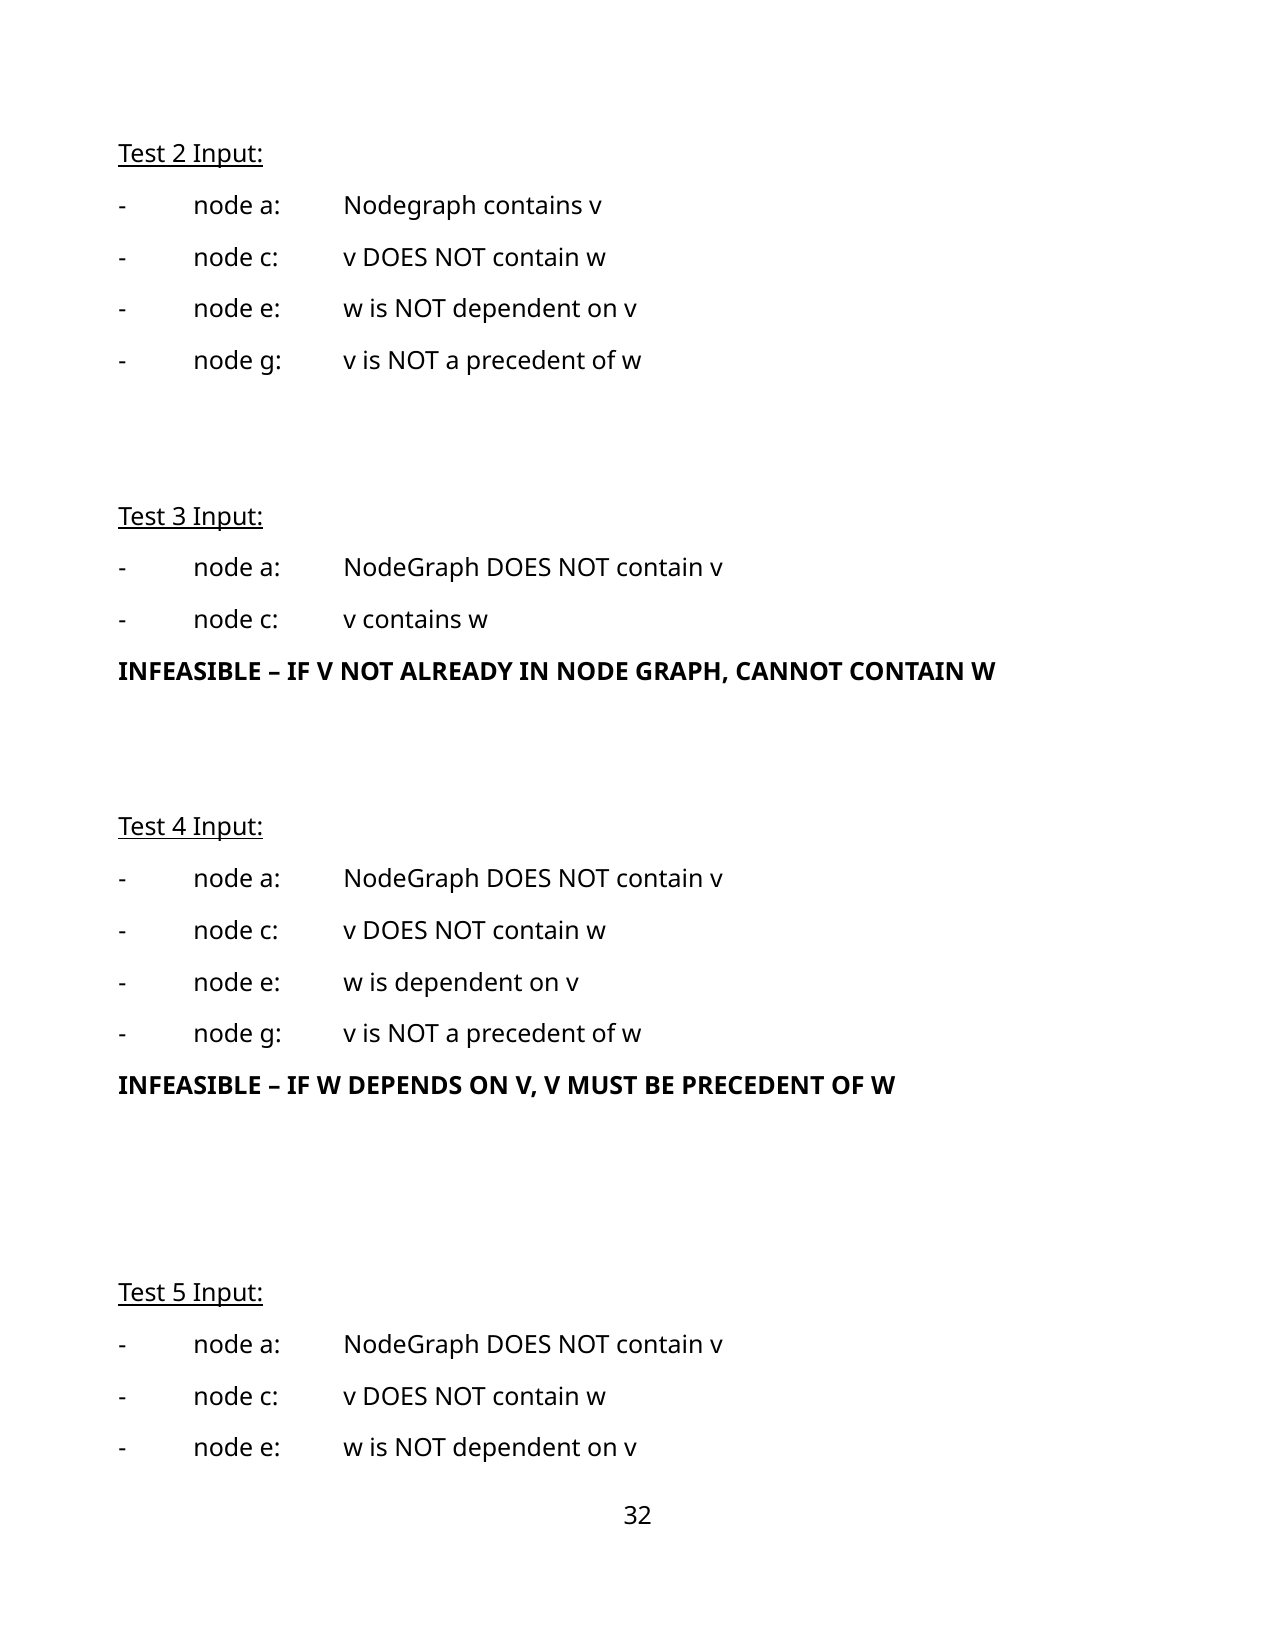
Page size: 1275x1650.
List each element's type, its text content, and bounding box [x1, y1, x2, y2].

subtitle - node e: w is dependent on v [118, 964, 1157, 998]
subtitle Test 2 Input: [118, 136, 1157, 170]
subtitle - node c: v DOES NOT contain w [118, 239, 1157, 273]
subtitle INFEASIBLE – IF V NOT ALREADY IN NODE GRAPH, CANNOT CONTAIN W [118, 653, 1157, 688]
subtitle - node c: v contains w [118, 602, 1157, 636]
subtitle Test 4 Input: [118, 809, 1157, 843]
subtitle - node a: NodeGraph DOES NOT contain v [118, 1327, 1157, 1361]
subtitle - node c: v DOES NOT contain w [118, 912, 1157, 946]
subtitle Test 3 Input: [118, 498, 1157, 532]
subtitle - node c: v DOES NOT contain w [118, 1378, 1157, 1412]
subtitle Test 5 Input: [118, 1275, 1157, 1309]
subtitle - node a: NodeGraph DOES NOT contain v [118, 861, 1157, 895]
subtitle - node e: w is NOT dependent on v [118, 291, 1157, 325]
subtitle - node a: Nodegraph contains v [118, 188, 1157, 222]
subtitle - node a: NodeGraph DOES NOT contain v [118, 550, 1157, 584]
subtitle INFEASIBLE – IF W DEPENDS ON V, V MUST BE PRECEDENT OF W [118, 1068, 1157, 1102]
subtitle - node g: v is NOT a precedent of w [118, 1016, 1157, 1050]
subtitle - node g: v is NOT a precedent of w [118, 343, 1157, 377]
subtitle - node e: w is NOT dependent on v [118, 1430, 1157, 1464]
